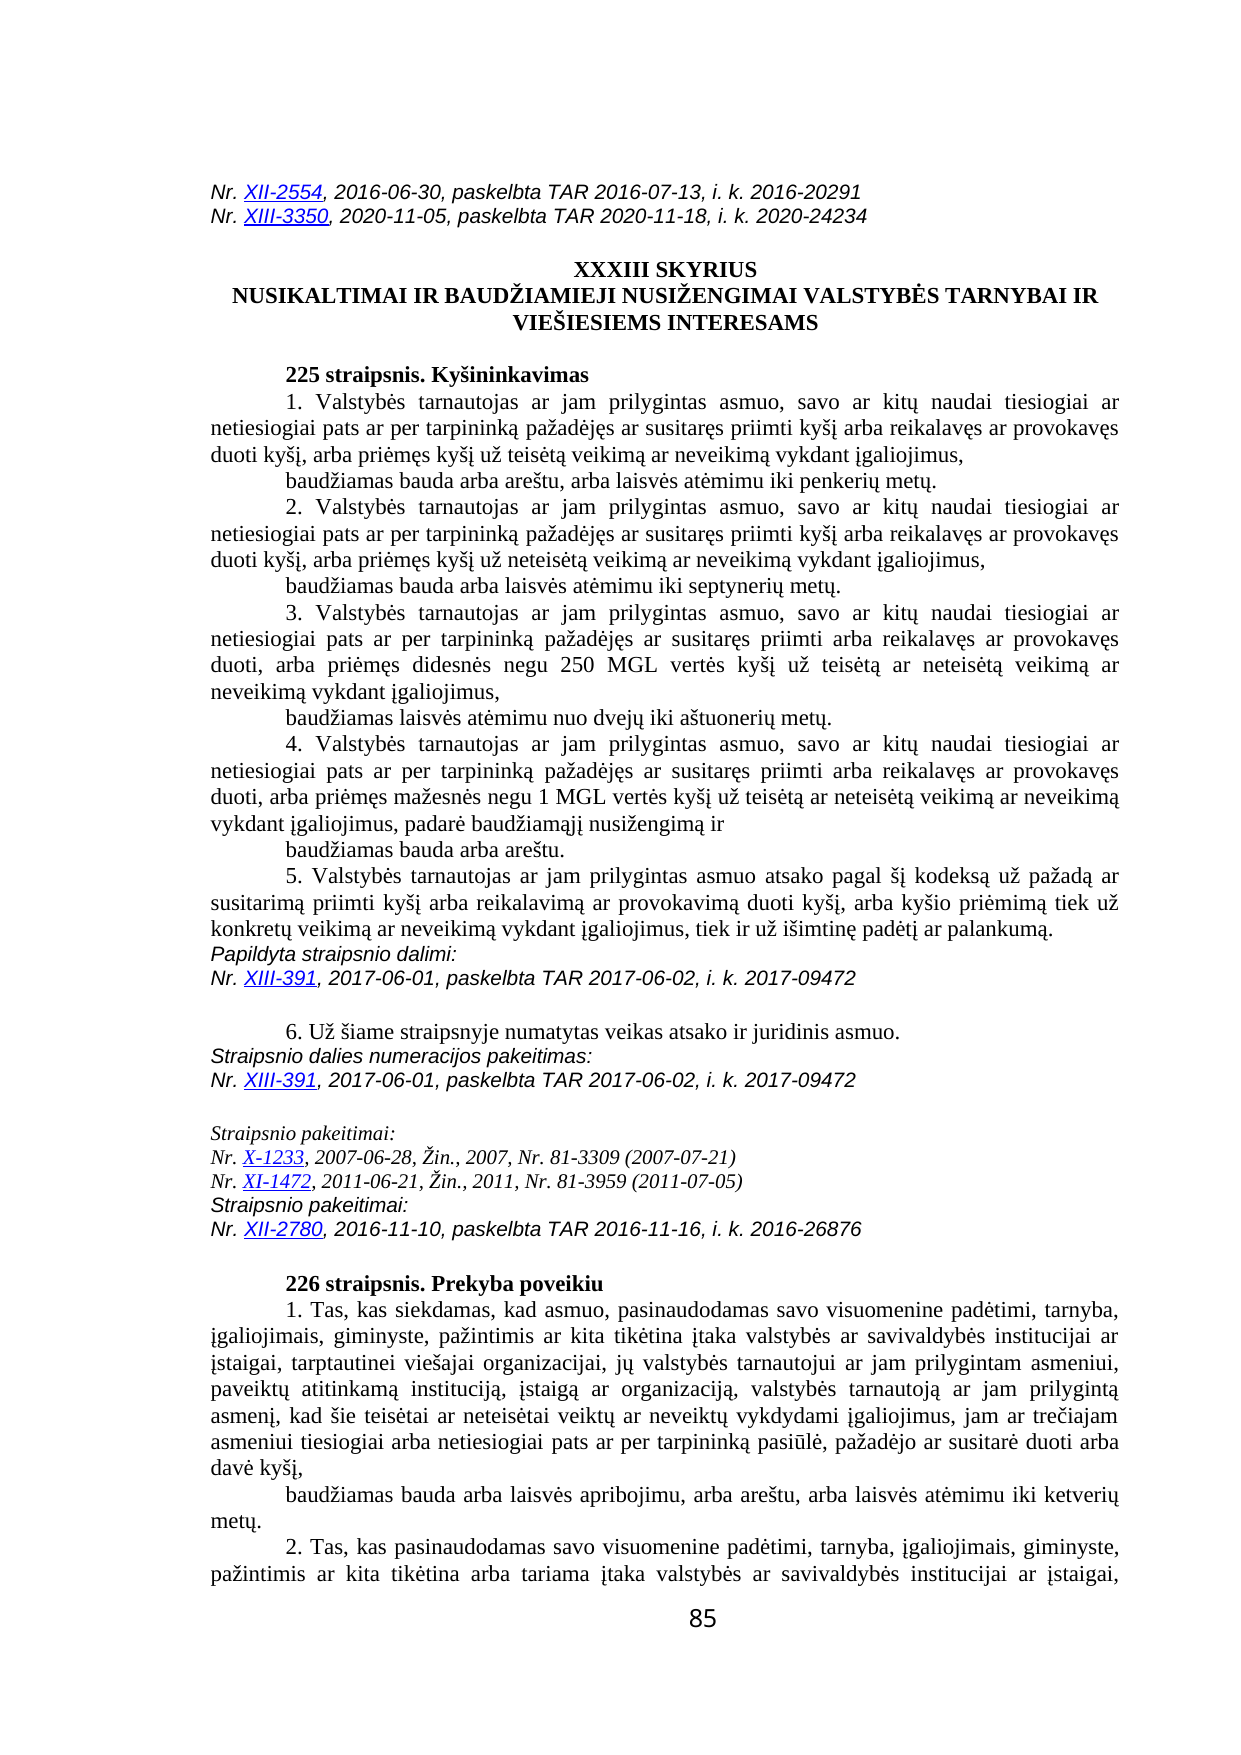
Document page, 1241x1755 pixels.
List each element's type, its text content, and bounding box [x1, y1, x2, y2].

text 2. Tas, kas pasinaudodamas savo visuomenine padėtimi, tarnyba, įgaliojimais, giminyste, pažintimis ar kita tikėtina arba tariama įtaka valstybės ar savivaldybės institucijai ar įstaigai, [210, 1533, 1120, 1586]
text baudžiamas bauda arba laisvės apribojimu, arba areštu, arba laisvės atėmimu iki ketverių metų. [210, 1481, 1120, 1533]
text Nr. XIII-391, 2017-06-01, paskelbta TAR 2017-06-02, i. k. 2017-09472 [210, 1068, 1120, 1092]
text Straipsnio pakeitimai: [210, 1121, 1120, 1145]
text Nr. XIII-391, 2017-06-01, paskelbta TAR 2017-06-02, i. k. 2017-09472 [210, 965, 1120, 989]
text 4. Valstybės tarnautojas ar jam prilygintas asmuo, savo ar kitų naudai tiesiogiai ar netiesiogiai pats ar per tarpininką pažadėjęs ar susitaręs priimti arba reikalavęs ar provokavęs duoti, arba priėmęs mažesnės negu 1 MGL vertės kyšį už teisėtą ar neteisėtą veikimą ar neveikimą vykdant įgaliojimus, padarė baudžiamąjį nusižengimą ir [210, 731, 1120, 836]
text Nr. XII-2780, 2016-11-10, paskelbta TAR 2016-11-16, i. k. 2016-26876 [210, 1217, 1120, 1241]
text baudžiamas bauda arba laisvės atėmimu iki septynerių metų. [210, 572, 1120, 599]
text 225 straipsnis. Kyšininkavimas [210, 362, 1120, 388]
text 1. Tas, kas siekdamas, kad asmuo, pasinaudodamas savo visuomenine padėtimi, tarnyba, įgaliojimais, giminyste, pažintimis ar kita tikėtina įtaka valstybės ar savivaldybės institucijai ar įstaigai, tarptautinei viešajai organizacijai, jų valstybės tarnautojui ar jam prilygintam asmeniui, paveiktų atitinkamą instituciją, įstaigą ar organizaciją, valstybės tarnautoją ar jam prilygintą asmenį, kad šie teisėtai ar neteisėtai veiktų ar neveiktų vykdydami įgaliojimus, jam ar trečiajam asmeniui tiesiogiai arba netiesiogiai pats ar per tarpininką pasiūlė, pažadėjo ar susitarė duoti arba davė kyšį, [210, 1296, 1120, 1481]
text baudžiamas laisvės atėmimu nuo dvejų iki aštuonerių metų. [210, 704, 1120, 731]
text Papildyta straipsnio dalimi: [210, 941, 1120, 965]
text 2. Valstybės tarnautojas ar jam prilygintas asmuo, savo ar kitų naudai tiesiogiai ar netiesiogiai pats ar per tarpininką pažadėjęs ar susitaręs priimti kyšį arba reikalavęs ar provokavęs duoti kyšį, arba priėmęs kyšį už neteisėtą veikimą ar neveikimą vykdant įgaliojimus, [210, 493, 1120, 572]
text NUSIKALTIMAI IR BAUDŽIAMIEJI NUSIŽENGIMAI VALSTYBĖS TARNYBAI IR VIEŠIESIEMS INTERESAMS [210, 282, 1120, 335]
text XXXIII SKYRIUS [210, 256, 1120, 282]
text 6. Už šiame straipsnyje numatytas veikas atsako ir juridinis asmuo. [210, 1018, 1120, 1044]
text 3. Valstybės tarnautojas ar jam prilygintas asmuo, savo ar kitų naudai tiesiogiai ar netiesiogiai pats ar per tarpininką pažadėjęs ar susitaręs priimti arba reikalavęs ar provokavęs duoti, arba priėmęs didesnės negu 250 MGL vertės kyšį už teisėtą ar neteisėtą veikimą ar neveikimą vykdant įgaliojimus, [210, 599, 1120, 704]
text baudžiamas bauda arba areštu, arba laisvės atėmimu iki penkerių metų. [210, 467, 1120, 493]
text 1. Valstybės tarnautojas ar jam prilygintas asmuo, savo ar kitų naudai tiesiogiai ar netiesiogiai pats ar per tarpininką pažadėjęs ar susitaręs priimti kyšį arba reikalavęs ar provokavęs duoti kyšį, arba priėmęs kyšį už teisėtą veikimą ar neveikimą vykdant įgaliojimus, [210, 388, 1120, 467]
text Nr. X-1233, 2007-06-28, Žin., 2007, Nr. 81-3309 (2007-07-21) [210, 1145, 1120, 1169]
text Nr. XII-2554, 2016-06-30, paskelbta TAR 2016-07-13, i. k. 2016-20291 [210, 179, 1120, 203]
text 5. Valstybės tarnautojas ar jam prilygintas asmuo atsako pagal šį kodeksą už pažadą ar susitarimą priimti kyšį arba reikalavimą ar provokavimą duoti kyšį, arba kyšio priėmimą tiek už konkretų veikimą ar neveikimą vykdant įgaliojimus, tiek ir už išimtinę padėtį ar palankumą. [210, 862, 1120, 941]
text Straipsnio dalies numeracijos pakeitimas: [210, 1044, 1120, 1068]
text Nr. XI-1472, 2011-06-21, Žin., 2011, Nr. 81-3959 (2011-07-05) [210, 1169, 1120, 1193]
text baudžiamas bauda arba areštu. [210, 836, 1120, 862]
text 226 straipsnis. Prekyba poveikiu [210, 1270, 1120, 1296]
text Straipsnio pakeitimai: [210, 1193, 1120, 1217]
text Nr. XIII-3350, 2020-11-05, paskelbta TAR 2020-11-18, i. k. 2020-24234 [210, 203, 1120, 227]
